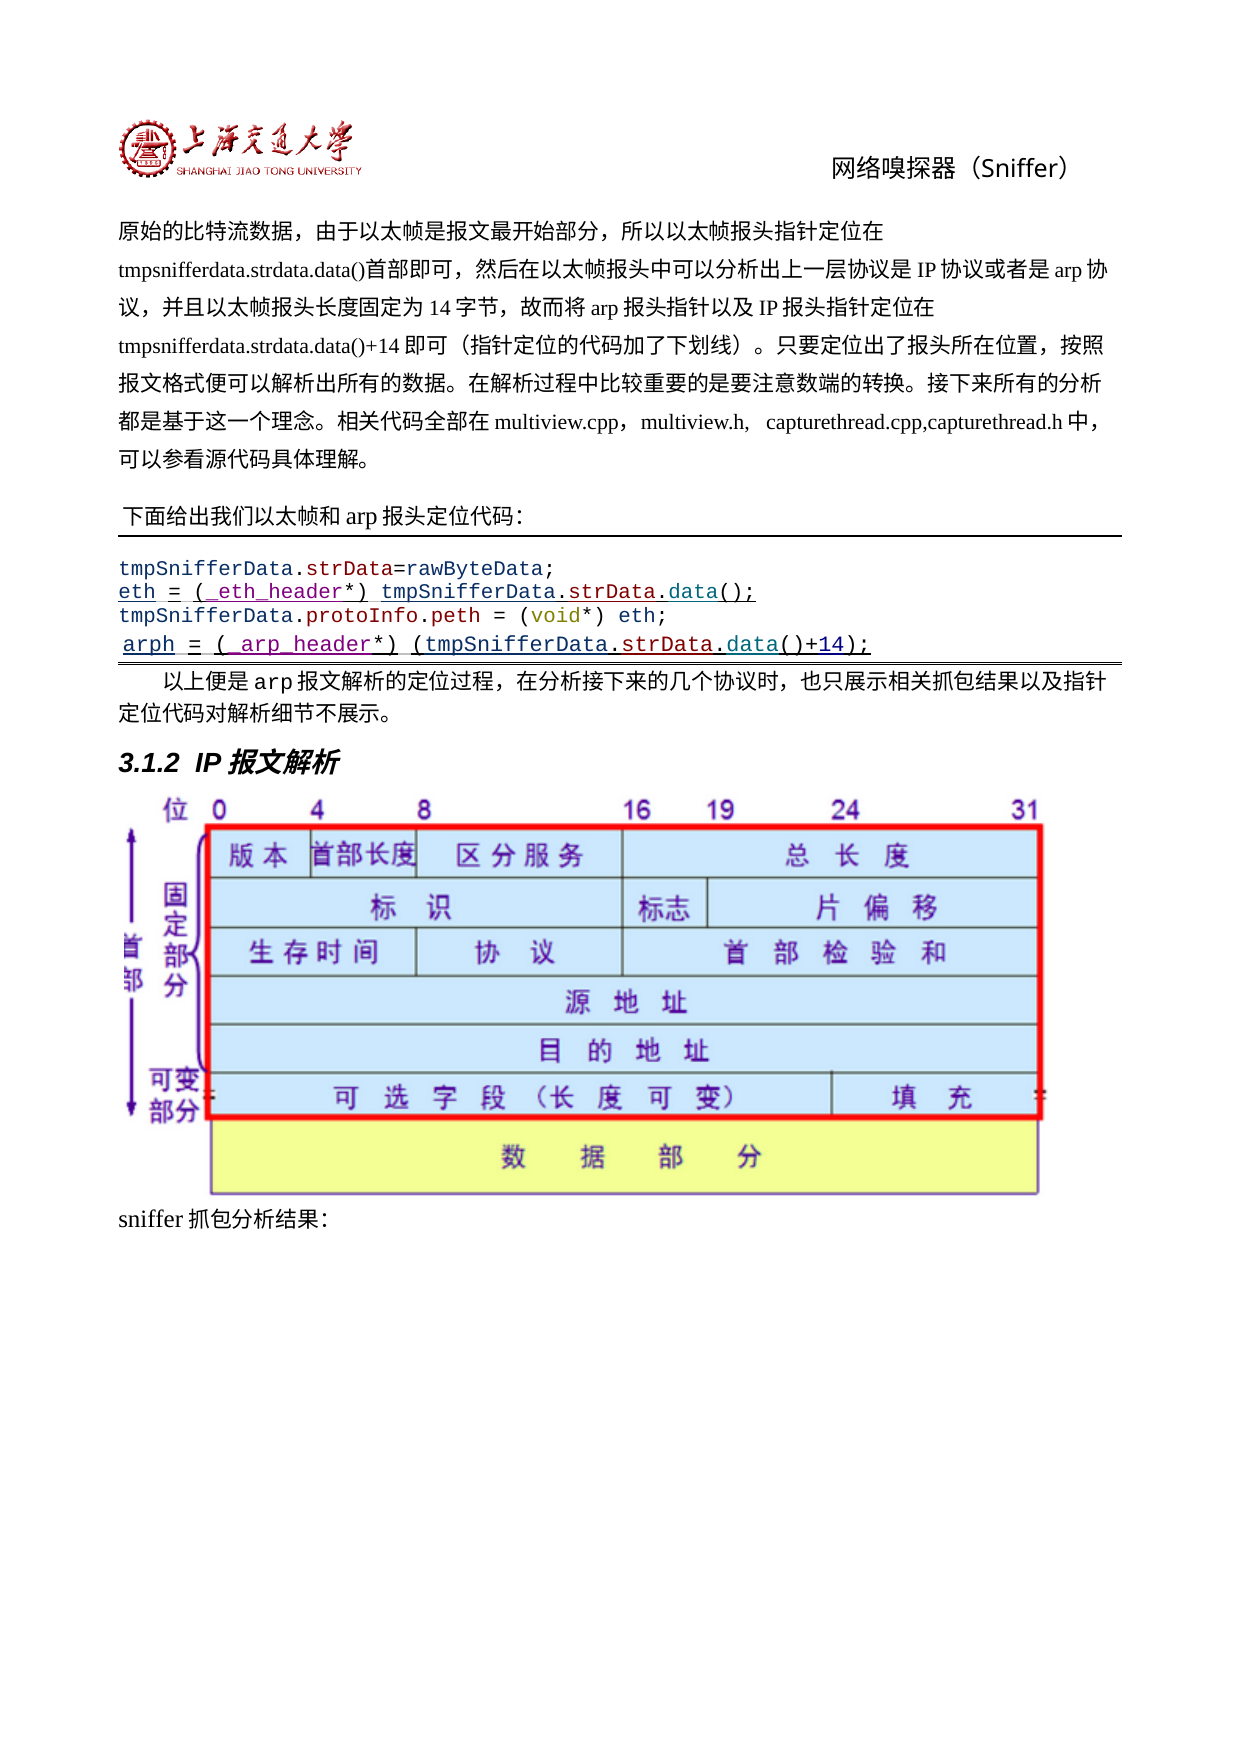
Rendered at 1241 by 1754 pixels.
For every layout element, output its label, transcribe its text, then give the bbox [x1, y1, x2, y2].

subtitle 3.1.2 IP报文解析 [118, 741, 1122, 781]
text 原始的比特流数据，由于以太帧是报文最开始部分，所以以太帧报头指针定位在tmpsnifferdata.strdata.data()首部即可，然后在以太帧报头中可以分析出上一层协议是IP协议或者是arp协议，并且以太帧报头长度固定为14字节，故而将arp报头指针以及IP报头指针定位在tmpsnifferdata.strdata.data()+14即可（指针定位的代码加了下划线）。只要定位出了报头所在位置，按照报文格式便可以解析出所有的数据。在解析过程中比较重要的是要注意数端的转换。接下来所有的分析都是基于这一个理念。相关代码全部在multiview.cpp，multiview.h, capturethread.cpp,capturethread.h中，可以参看源代码具体理解。 [118, 214, 1122, 473]
picture [124, 790, 1054, 1197]
text sniffer抓包分析结果： [118, 1197, 1122, 1234]
picture [118, 118, 362, 178]
text eth = (_eth_header*) tmpSnifferData.strData.data(); [118, 581, 1122, 605]
text tmpSnifferData.strData=rawByteData; [118, 558, 1122, 581]
text 下面给出我们以太帧和arp报头定位代码： [118, 494, 1122, 535]
text arph = (_arp_header*) (tmpSnifferData.strData.data()+14); [118, 629, 1122, 662]
text 以上便是arp报文解析的定位过程，在分析接下来的几个协议时，也只展示相关抓包结果以及指针定位代码对解析细节不展示。 [118, 665, 1122, 728]
text tmpSnifferData.protoInfo.peth = (void*) eth; [118, 605, 1122, 629]
